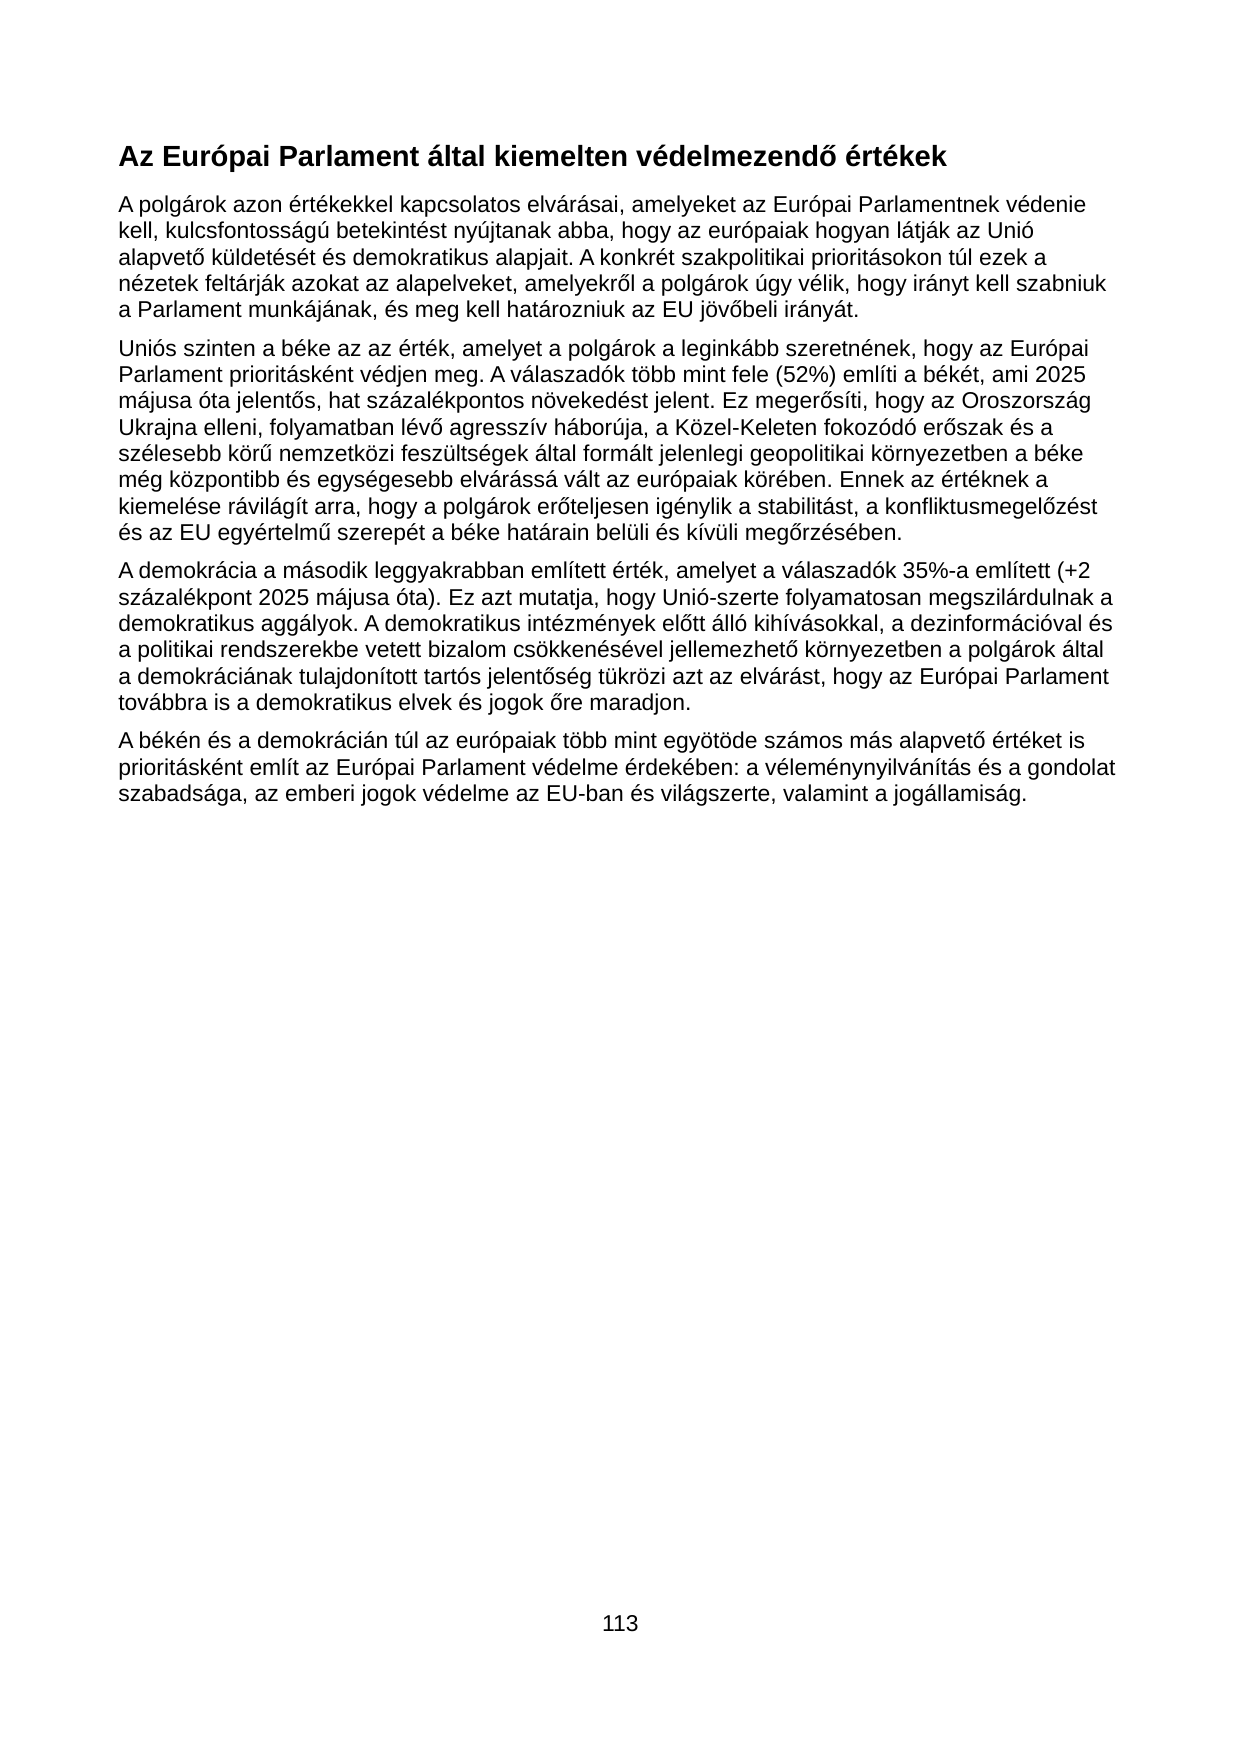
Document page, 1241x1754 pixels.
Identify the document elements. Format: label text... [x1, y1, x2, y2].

text Uniós szinten a béke az az érték, amelyet a polgárok a leginkább szeretnének, hogy az Európai Parlament prioritásként védjen meg. A válaszadók több mint fele (52%) említi a békét, ami 2025 májusa óta jelentős, hat százalékpontos növekedést jelent. Ez megerősíti, hogy az Oroszország Ukrajna elleni, folyamatban lévő agresszív háborúja, a Közel-Keleten fokozódó erőszak és a szélesebb körű nemzetközi feszültségek által formált jelenlegi geopolitikai környezetben a béke még központibb és egységesebb elvárássá vált az európaiak körében. Ennek az értéknek a kiemelése rávilágít arra, hogy a polgárok erőteljesen igénylik a stabilitást, a konfliktusmegelőzést és az EU egyértelmű szerepét a béke határain belüli és kívüli megőrzésében. [118, 334, 1122, 545]
text A demokrácia a második leggyakrabban említett érték, amelyet a válaszadók 35%-a említett (+2 százalékpont 2025 májusa óta). Ez azt mutatja, hogy Unió-szerte folyamatosan megszilárdulnak a demokratikus aggályok. A demokratikus intézmények előtt álló kihívásokkal, a dezinformációval és a politikai rendszerekbe vetett bizalom csökkenésével jellemezhető környezetben a polgárok által a demokráciának tulajdonított tartós jelentőség tükrözi azt az elvárást, hogy az Európai Parlament továbbra is a demokratikus elvek és jogok őre maradjon. [118, 557, 1122, 715]
text A békén és a demokrácián túl az európaiak több mint egyötöde számos más alapvető értéket is prioritásként említ az Európai Parlament védelme érdekében: a véleménynyilvánítás és a gondolat szabadsága, az emberi jogok védelme az EU-ban és világszerte, valamint a jogállamiság. [118, 727, 1122, 806]
text A polgárok azon értékekkel kapcsolatos elvárásai, amelyeket az Európai Parlamentnek védenie kell, kulcsfontosságú betekintést nyújtanak abba, hogy az európaiak hogyan látják az Unió alapvető küldetését és demokratikus alapjait. A konkrét szakpolitikai prioritásokon túl ezek a nézetek feltárják azokat az alapelveket, amelyekről a polgárok úgy vélik, hogy irányt kell szabniuk a Parlament munkájának, és meg kell határozniuk az EU jövőbeli irányát. [118, 191, 1122, 323]
subtitle Az Európai Parlament által kiemelten védelmezendő értékek [118, 139, 1122, 172]
